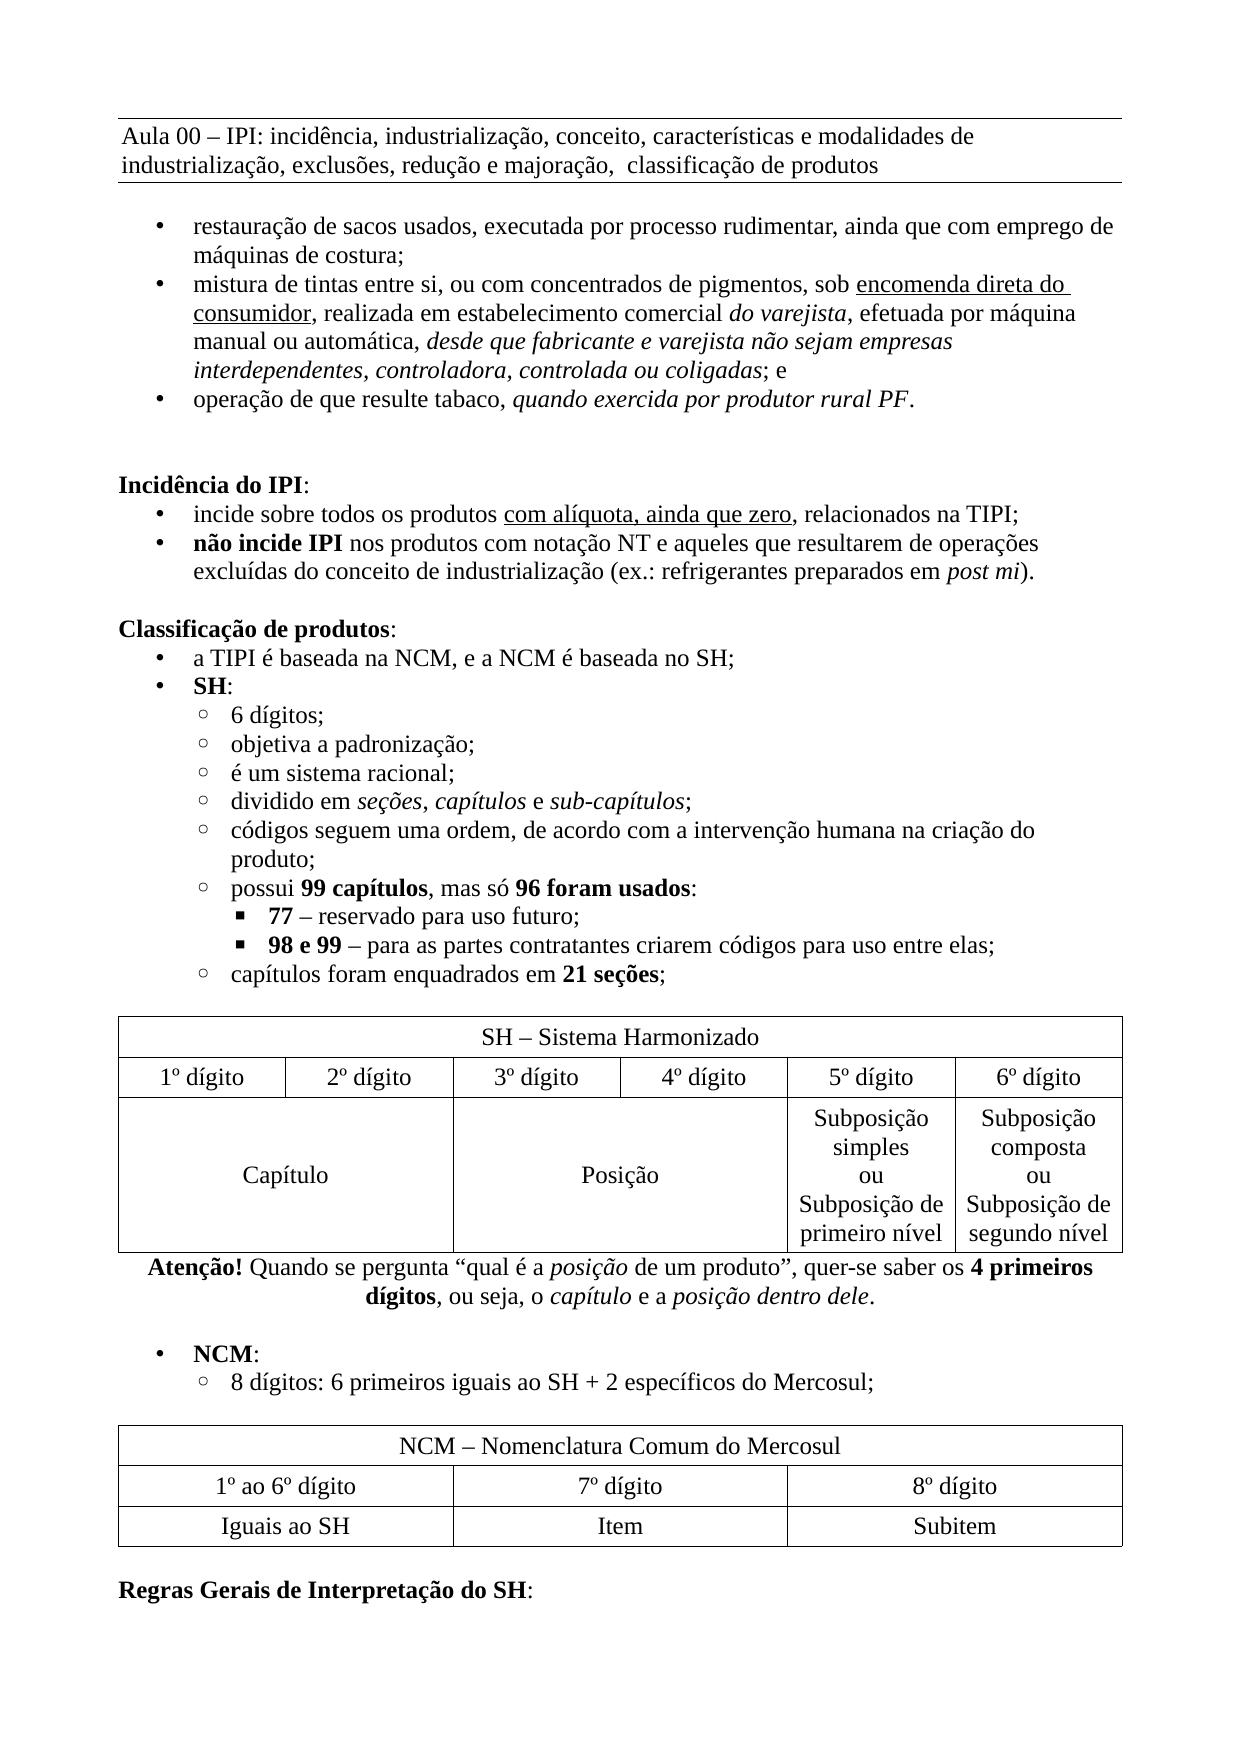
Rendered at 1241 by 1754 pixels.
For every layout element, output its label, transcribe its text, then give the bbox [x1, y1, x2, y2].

list incide sobre todos os produtos com alíquota, ainda que zero, relacionados na TIPI; [156, 499, 1122, 528]
table_header NCM – Nomenclatura Comum do Mercosul [119, 1426, 1122, 1465]
table_cell 1º dígito [119, 1058, 285, 1097]
list 8 dígitos: 6 primeiros iguais ao SH + 2 específicos do Mercosul; [193, 1367, 1122, 1396]
table_cell 1º ao 6º dígito [119, 1466, 453, 1506]
list restauração de sacos usados, executada por processo rudimentar, ainda que com emprego de máquinas de costura; [156, 211, 1122, 269]
list mistura de tintas entre si, ou com concentrados de pigmentos, sob encomenda direta do consumidor, realizada em estabelecimento comercial do varejista, efetuada por máquina manual ou automática, desde que fabricante e varejista não sejam empresas interdependentes, controladora, controlada ou coligadas; e [156, 269, 1122, 384]
list dividido em seções, capítulos e sub-capítulos; [193, 786, 1122, 815]
list é um sistema racional; [193, 758, 1122, 786]
table_cell 2º dígito [286, 1058, 453, 1097]
list possui 99 capítulos, mas só 96 foram usados: [193, 873, 1122, 901]
table_cell 5º dígito [788, 1058, 955, 1097]
list NCM: [156, 1339, 1122, 1367]
list 77 – reservado para uso futuro; [231, 901, 1122, 930]
text Incidência do IPI: [118, 470, 1122, 499]
list não incide IPI nos produtos com notação NT e aqueles que resultarem de operações excluídas do conceito de industrialização (ex.: refrigerantes preparados em post mi). [156, 528, 1122, 585]
list objetiva a padronização; [193, 729, 1122, 758]
table_cell 8º dígito [788, 1466, 1122, 1506]
table_cell 3º dígito [454, 1058, 620, 1097]
table_cell Subposição composta ou Subposição de segundo nível [956, 1098, 1122, 1252]
table_cell 4º dígito [621, 1058, 787, 1097]
table_cell Subposição simples ou Subposição de primeiro nível [788, 1098, 955, 1252]
table_cell Iguais ao SH [119, 1507, 453, 1546]
table_cell Posição [454, 1098, 787, 1252]
list códigos seguem uma ordem, de acordo com a intervenção humana na criação do produto; [193, 815, 1122, 873]
table_cell Capítulo [119, 1098, 453, 1252]
table_cell 7º dígito [454, 1466, 787, 1506]
text Classificação de produtos: [118, 614, 1122, 643]
table_cell 6º dígito [956, 1058, 1122, 1097]
list operação de que resulte tabaco, quando exercida por produtor rural PF. [156, 384, 1122, 413]
text Regras Gerais de Interpretação do SH: [118, 1575, 1122, 1603]
list 98 e 99 – para as partes contratantes criarem códigos para uso entre elas; [231, 930, 1122, 959]
table_cell Subitem [788, 1507, 1122, 1546]
table_header SH – Sistema Harmonizado [119, 1017, 1122, 1057]
list SH: [156, 671, 1122, 700]
list capítulos foram enquadrados em 21 seções; [193, 959, 1122, 988]
list 6 dígitos; [193, 700, 1122, 729]
text Atenção! Quando se pergunta “qual é a posição de um produto”, quer-se saber os 4 primeiros dígitos, ou seja, o capítulo e a posição dentro dele. [118, 1253, 1122, 1310]
list a TIPI é baseada na NCM, e a NCM é baseada no SH; [156, 643, 1122, 671]
table_cell Item [454, 1507, 787, 1546]
